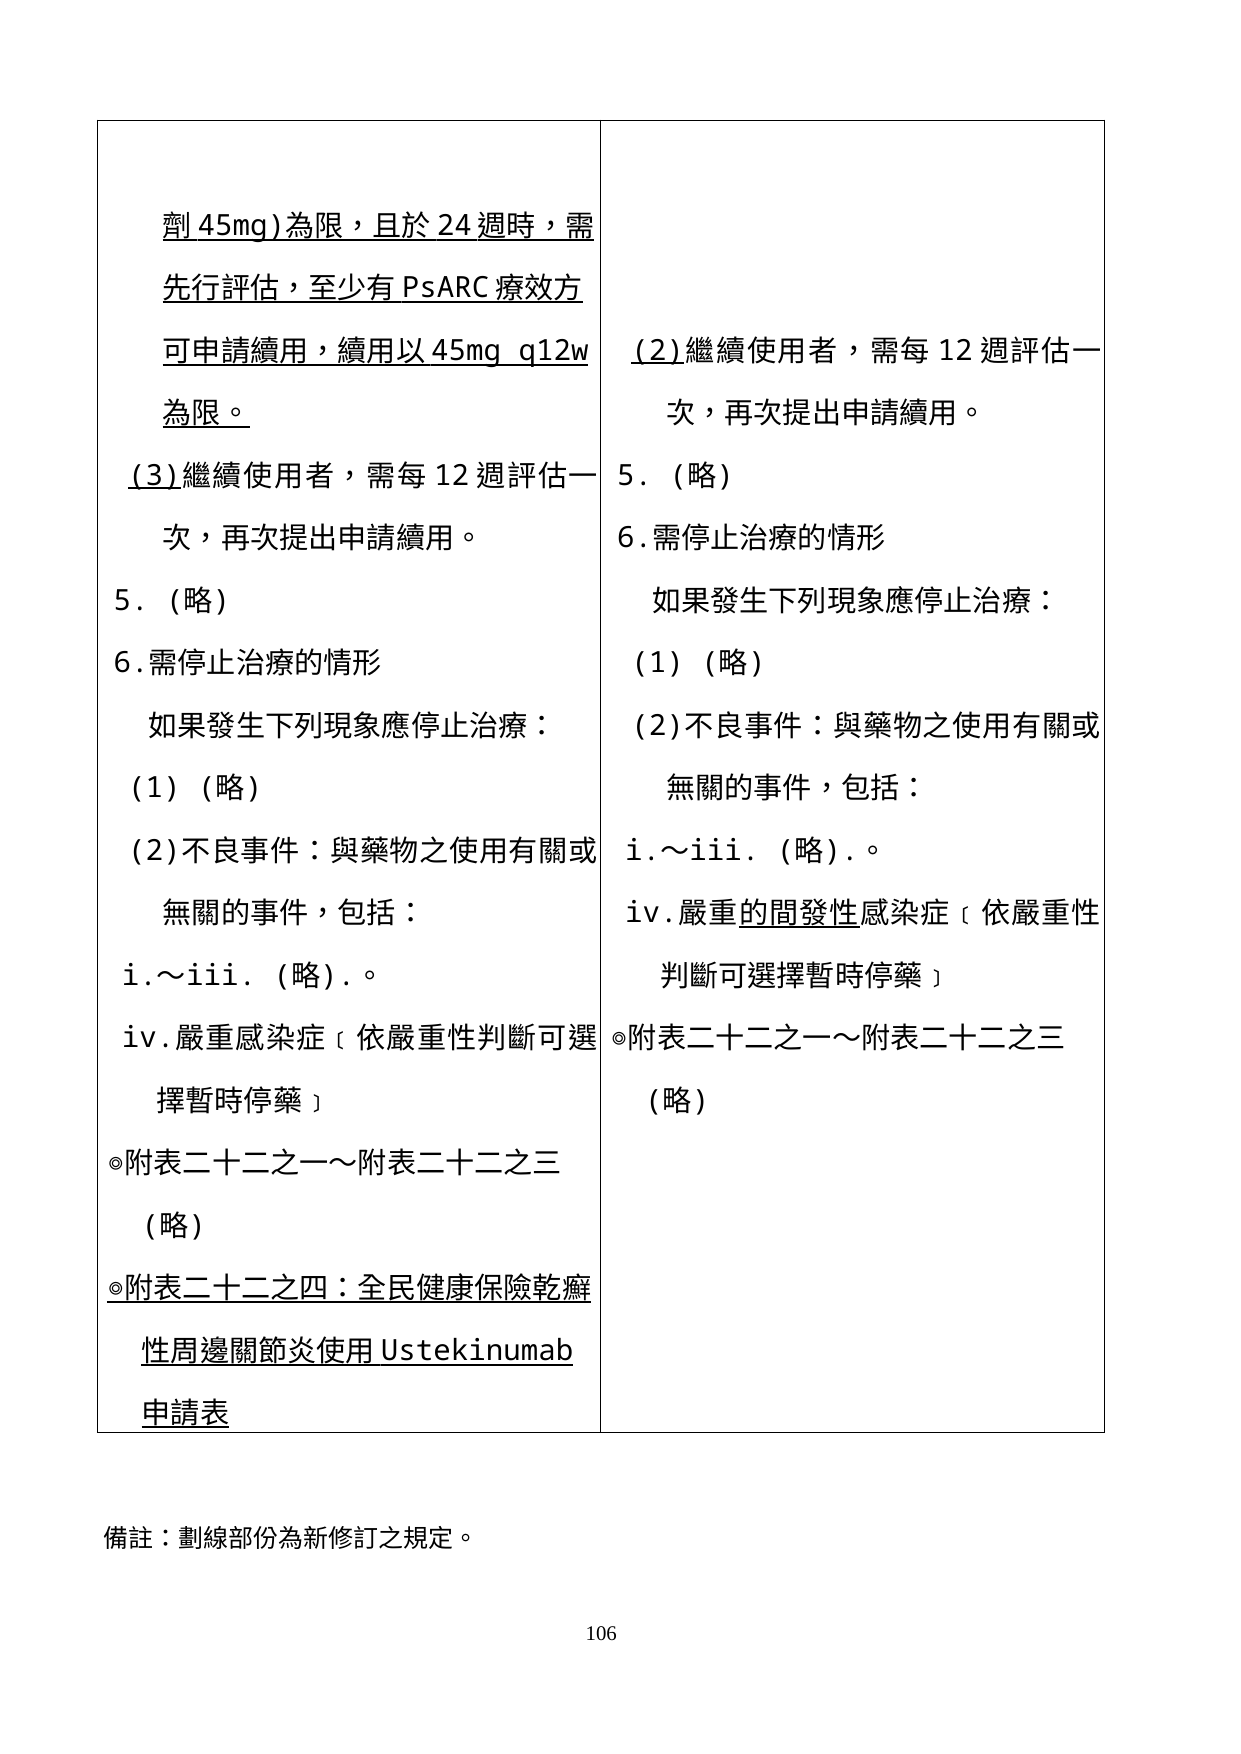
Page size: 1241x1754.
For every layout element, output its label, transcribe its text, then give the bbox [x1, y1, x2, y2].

table_cell (2)繼續使用者，需每12週評估一次，再次提出申請續用。 5. (略) 6.需停止治療的情形 如果發生下列現象應停止治療： (1) (略) (2)不良事件：與藥物之使用有關或無關的事件，包括： i.～iii. (略).。 iv.嚴重的間發性感染症﹝依嚴重性判斷可選擇暫時停藥﹞ ◎附表二十二之一～附表二十二之三(略) [601, 121, 1104, 1432]
table_cell 劑45mg)為限，且於24週時，需先行評估，至少有PsARC療效方可申請續用，續用以45mg q12w為限。 (3)繼續使用者，需每12週評估一次，再次提出申請續用。 5. (略) 6.需停止治療的情形 如果發生下列現象應停止治療： (1) (略) (2)不良事件：與藥物之使用有關或無關的事件，包括： i.～iii. (略).。 iv.嚴重感染症﹝依嚴重性判斷可選擇暫時停藥﹞ ◎附表二十二之一～附表二十二之三(略) ◎附表二十二之四：全民健康保險乾癬性周邊關節炎使用Ustekinumab申請表 [98, 121, 600, 1432]
text 備註：劃線部份為新修訂之規定。 [103, 1494, 1069, 1557]
